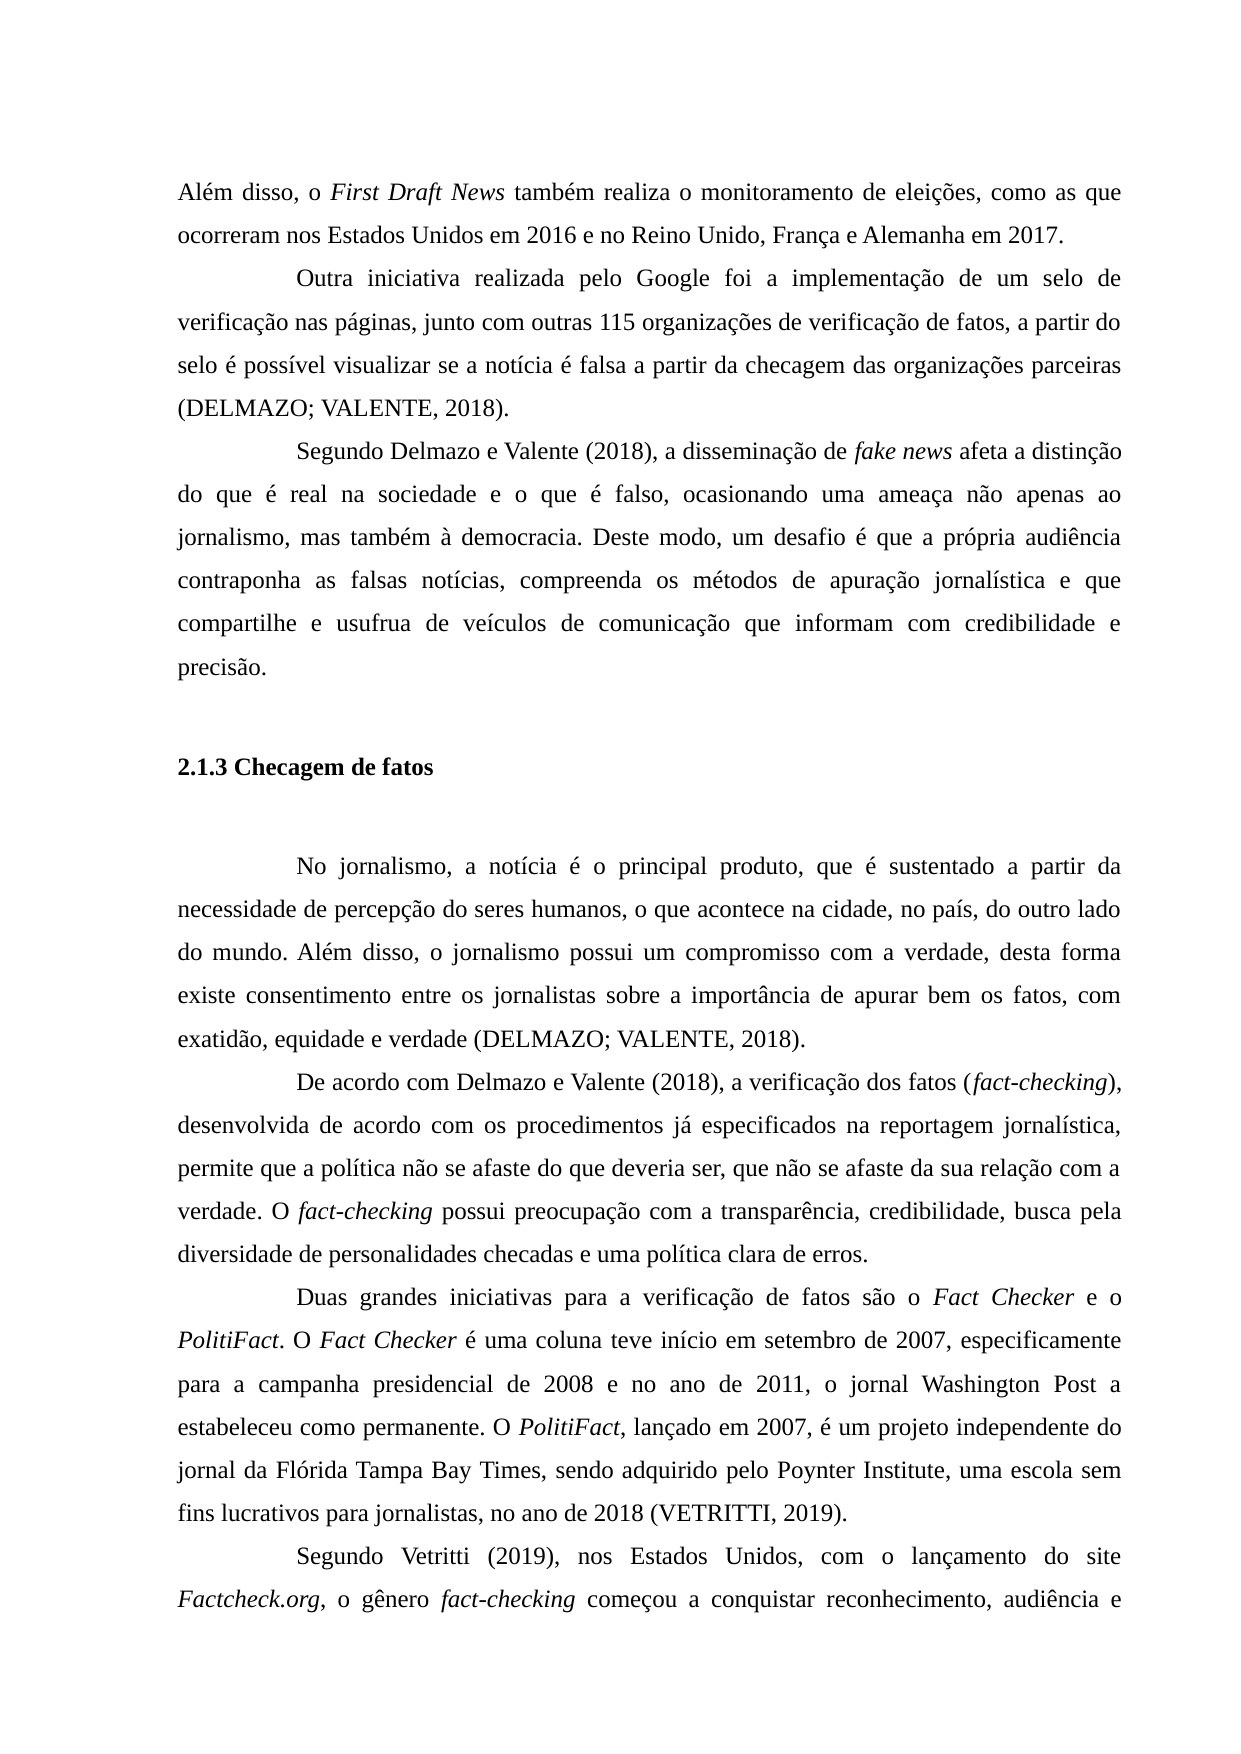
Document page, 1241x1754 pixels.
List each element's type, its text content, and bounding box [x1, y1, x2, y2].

text Além disso, o First Draft News também realiza o monitoramento de eleições, como as que ocorreram nos Estados Unidos em 2016 e no Reino Unido, França e Alemanha em 2017. [177, 177, 1122, 249]
text Segundo Vetritti (2019), nos Estados Unidos, com o lançamento do site Factcheck.org, o gênero fact-checking começou a conquistar reconhecimento, audiência e [177, 1541, 1122, 1613]
text De acordo com Delmazo e Valente (2018), a verificação dos fatos (fact-checking), desenvolvida de acordo com os procedimentos já especificados na reportagem jornalística, permite que a política não se afaste do que deveria ser, que não se afaste da sua relação com a verdade. O fact-checking possui preocupação com a transparência, credibilidade, busca pela diversidade de personalidades checadas e uma política clara de erros. [177, 1067, 1122, 1268]
text Duas grandes iniciativas para a verificação de fatos são o Fact Checker e o PolitiFact. O Fact Checker é uma coluna teve início em setembro de 2007, especificamente para a campanha presidencial de 2008 e no ano de 2011, o jornal Washington Post a estabeleceu como permanente. O PolitiFact, lançado em 2007, é um projeto independente do jornal da Flórida Tampa Bay Times, sendo adquirido pelo Poynter Institute, uma escola sem fins lucrativos para jornalistas, no ano de 2018 (VETRITTI, 2019). [177, 1282, 1122, 1527]
text No jornalismo, a notícia é o principal produto, que é sustentado a partir da necessidade de percepção do seres humanos, o que acontece na cidade, no país, do outro lado do mundo. Além disso, o jornalismo possui um compromisso com a verdade, desta forma existe consentimento entre os jornalistas sobre a importância de apurar bem os fatos, com exatidão, equidade e verdade (DELMAZO; VALENTE, 2018). [177, 851, 1122, 1052]
subtitle 2.1.3 Checagem de fatos [177, 752, 1122, 781]
text Segundo Delmazo e Valente (2018), a disseminação de fake news afeta a distinção do que é real na sociedade e o que é falso, ocasionando uma ameaça não apenas ao jornalismo, mas também à democracia. Deste modo, um desafio é que a própria audiência contraponha as falsas notícias, compreenda os métodos de apuração jornalística e que compartilhe e usufrua de veículos de comunicação que informam com credibilidade e precisão. [177, 436, 1122, 680]
text Outra iniciativa realizada pelo Google foi a implementação de um selo de verificação nas páginas, junto com outras 115 organizações de verificação de fatos, a partir do selo é possível visualizar se a notícia é falsa a partir da checagem das organizações parceiras (DELMAZO; VALENTE, 2018). [177, 263, 1122, 422]
